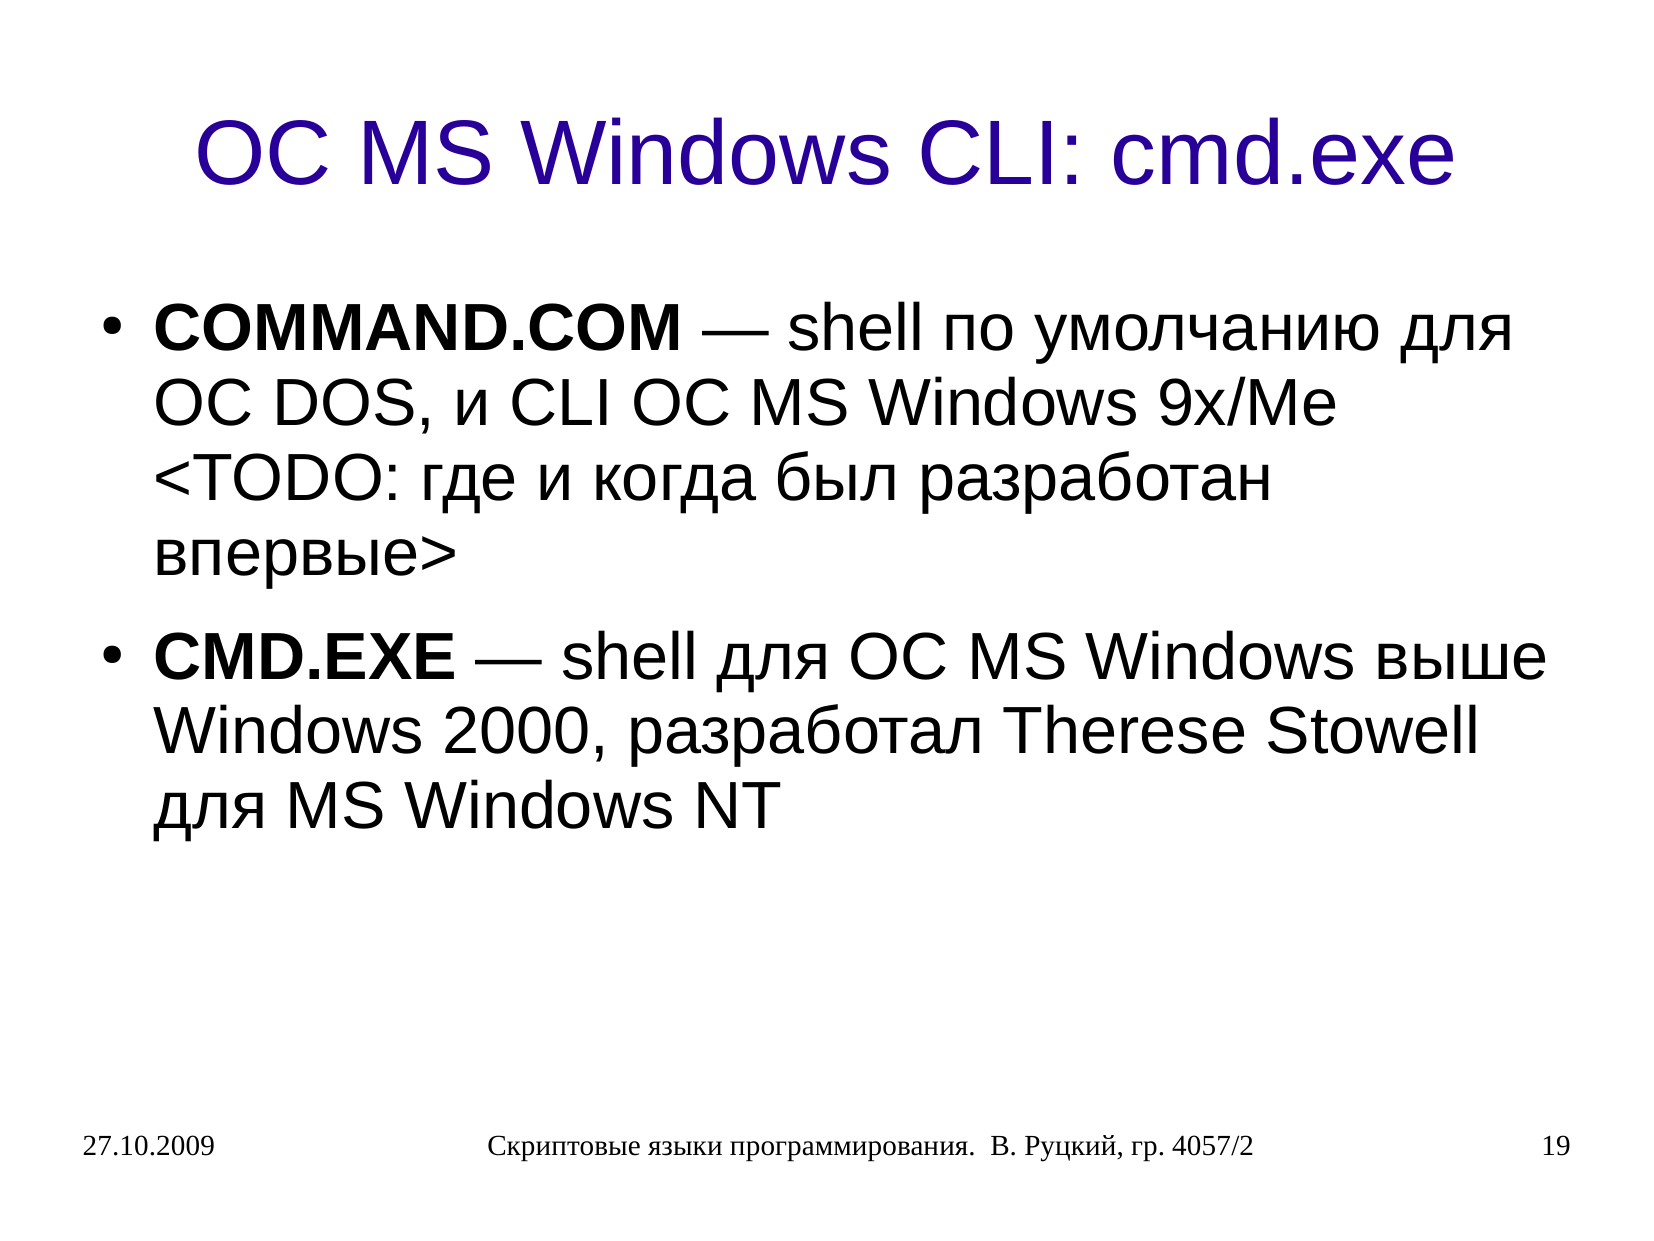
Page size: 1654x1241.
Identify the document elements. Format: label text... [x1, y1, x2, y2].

title ОС MS Windows CLI: cmd.exe [82, 49, 1571, 257]
list COMMAND.COM — shell по умолчанию для ОС DOS, и CLI ОС MS Windows 9x/Me <TODO: где и когда был разработан впервые> CMD.EXE — shell для ОС MS Windows выше Windows 2000, разработал Therese Stowell для MS Windows NT [82, 290, 1571, 1109]
